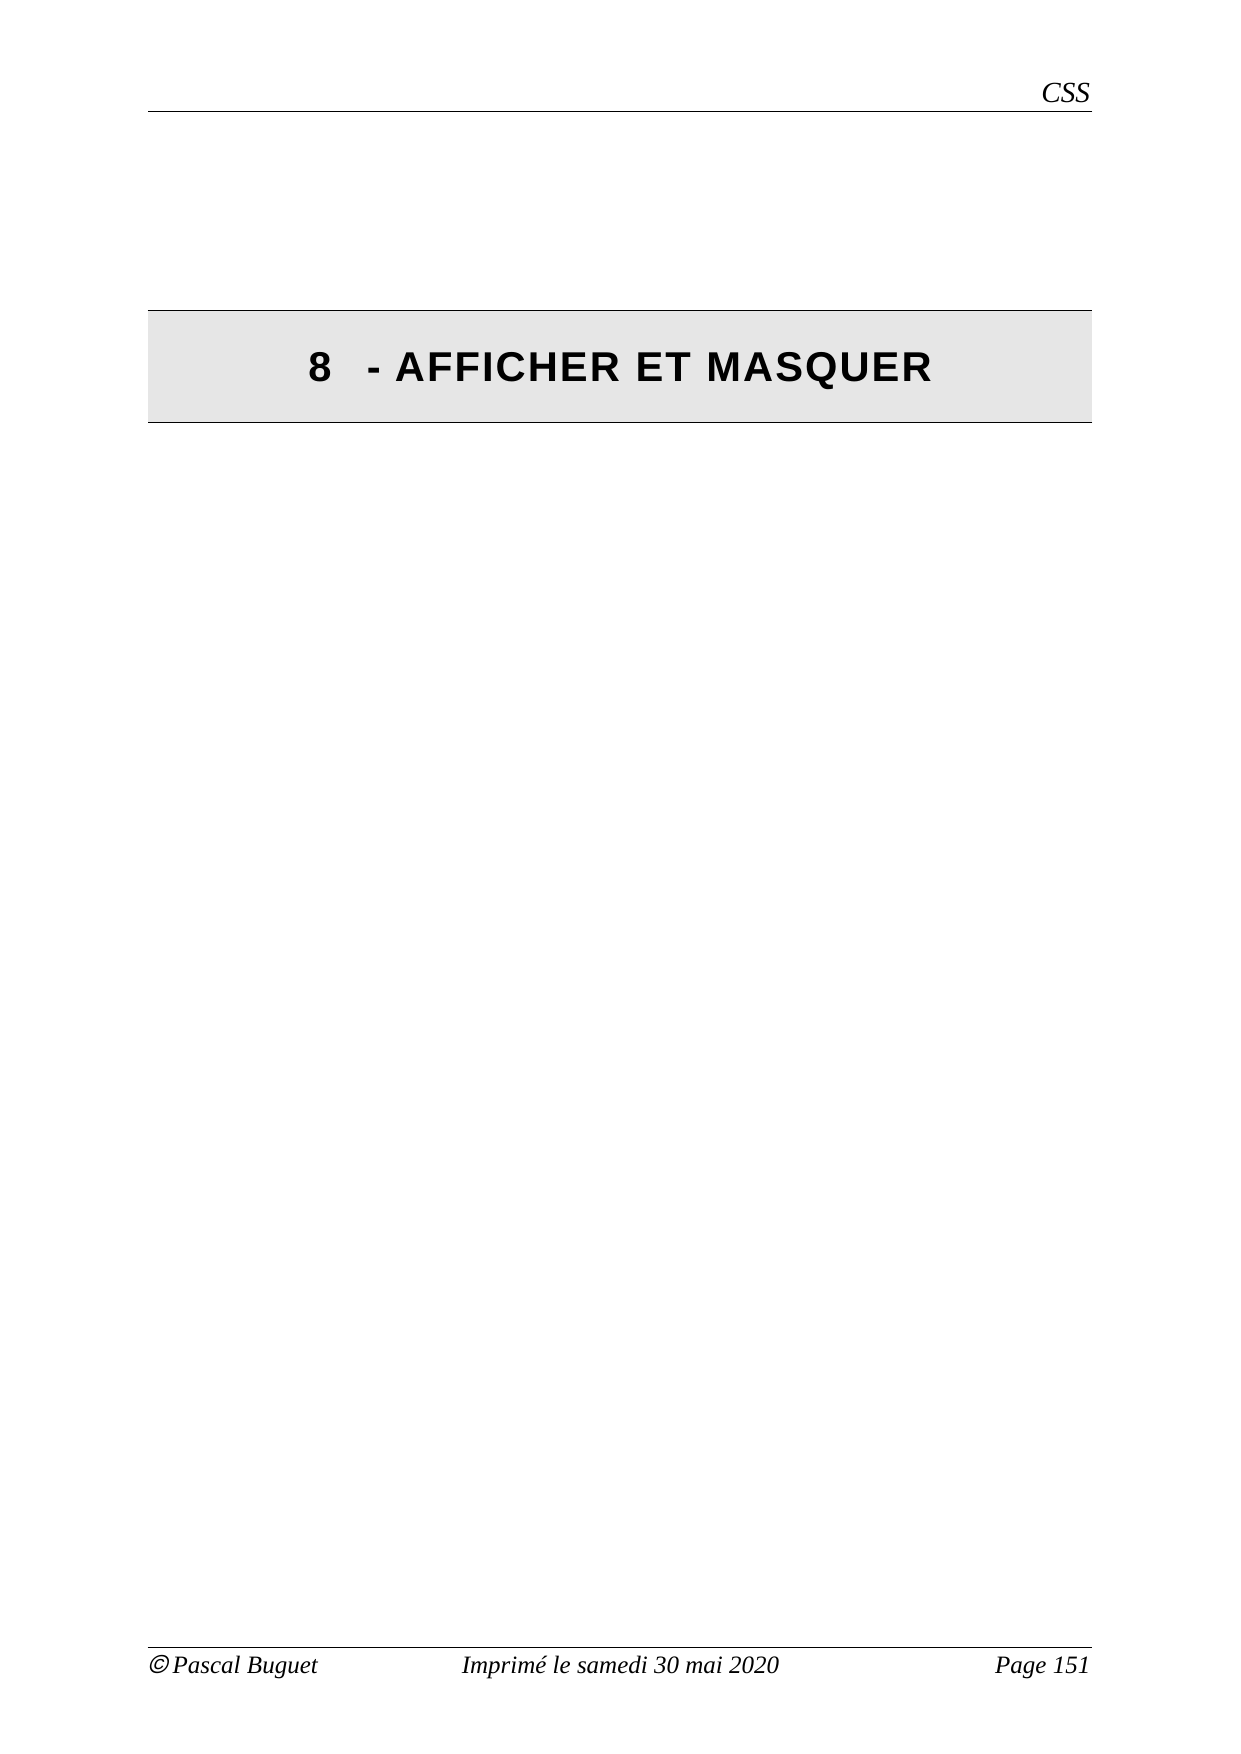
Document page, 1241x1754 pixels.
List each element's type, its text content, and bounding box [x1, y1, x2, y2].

subtitle - AFFICHER ET MASQUER [148, 311, 1092, 422]
